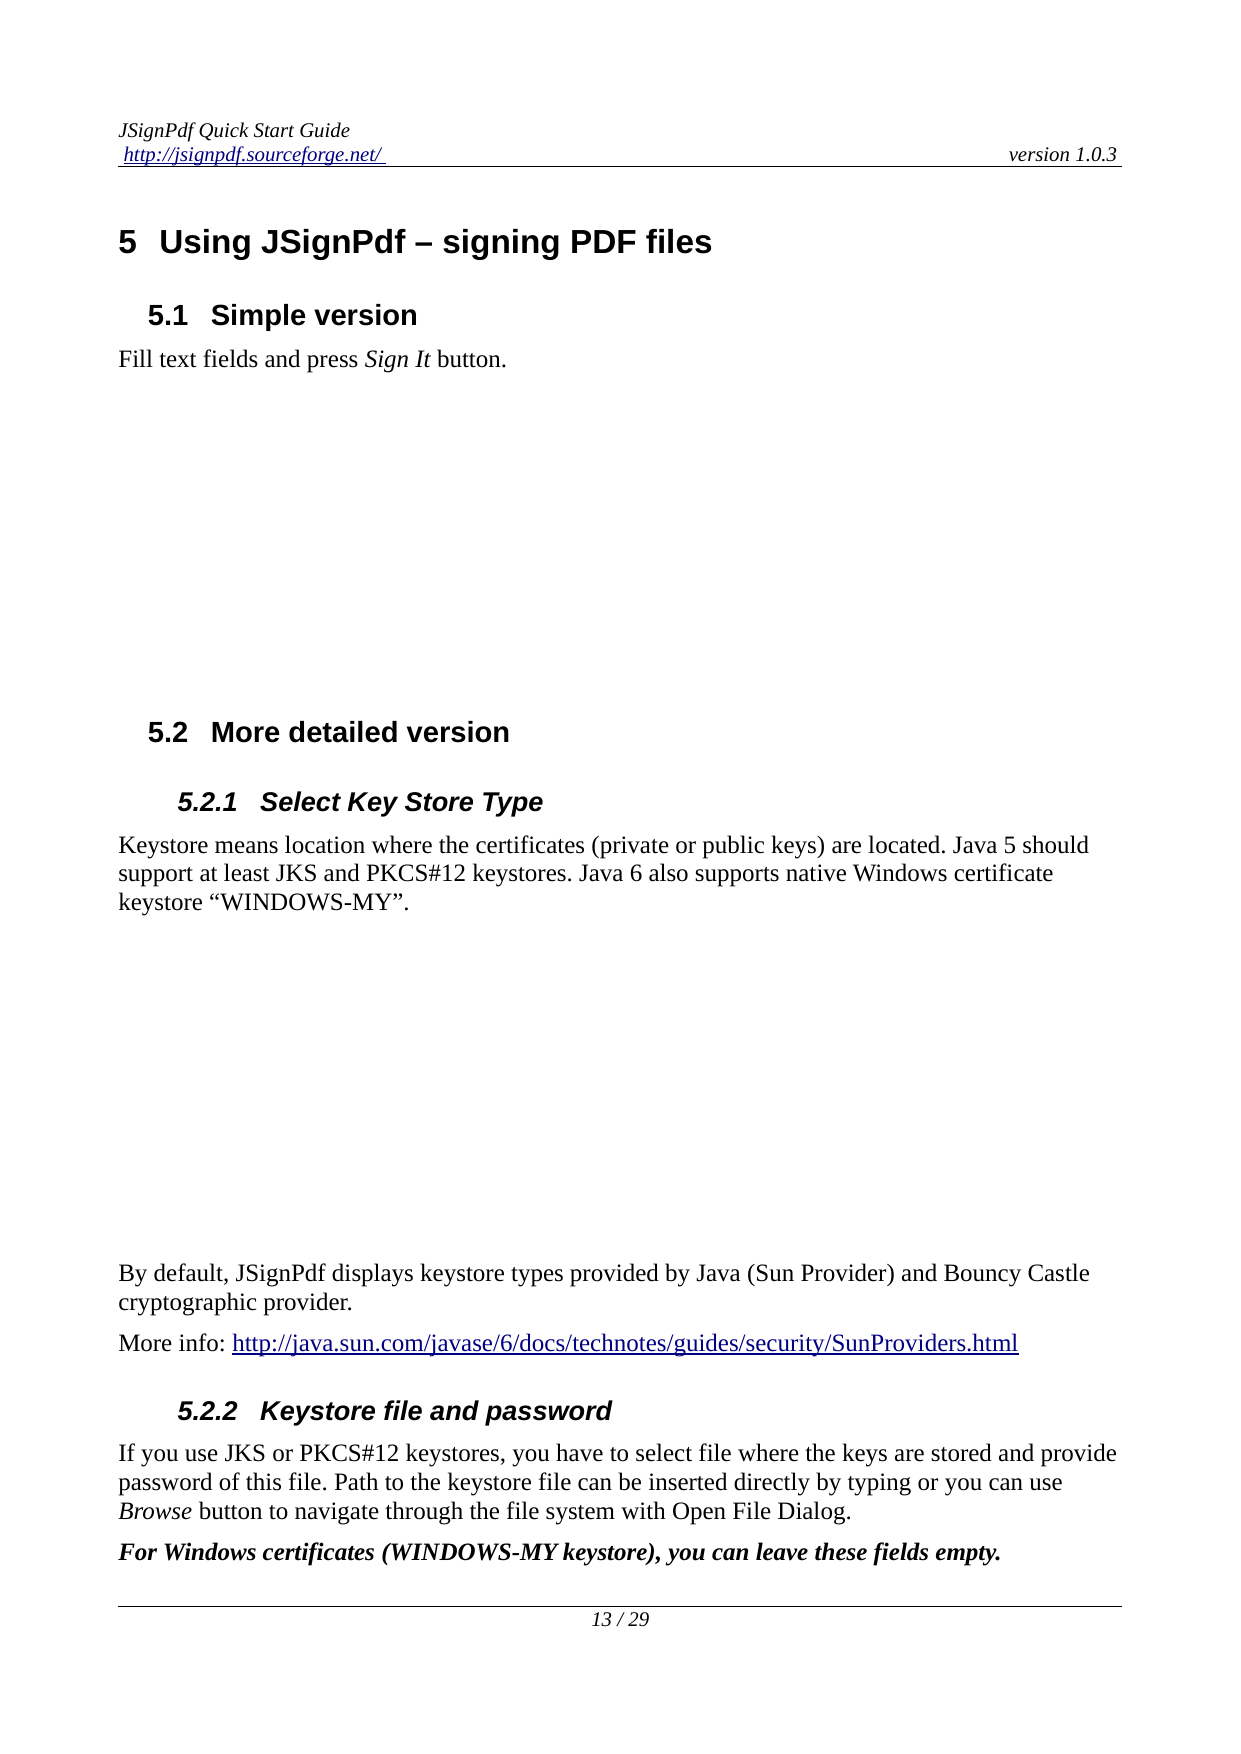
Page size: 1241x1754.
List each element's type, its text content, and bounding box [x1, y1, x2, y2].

text For Windows certificates (WINDOWS-MY keystore), you can leave these fields empty. [118, 1537, 1122, 1566]
text Keystore means location where the certificates (private or public keys) are located. Java 5 should support at least JKS and PKCS#12 keystores. Java 6 also supports native Windows certificate keystore “WINDOWS-MY”. [118, 830, 1122, 916]
text By default, JSignPdf displays keystore types provided by Java (Sun Provider) and Bouncy Castle cryptographic provider. [118, 928, 1122, 1316]
subtitle More detailed version [148, 410, 1116, 748]
text More info: http://java.sun.com/javase/6/docs/technotes/guides/security/SunProviders.html [118, 1328, 1122, 1357]
subtitle Keystore file and password [177, 1395, 1122, 1426]
text Fill text fields and press Sign It button. [118, 344, 1122, 372]
subtitle Using JSignPdf – signing PDF files [118, 222, 1122, 260]
subtitle Simple version [148, 298, 1116, 331]
text If you use JKS or PKCS#12 keystores, you have to select file where the keys are stored and provide password of this file. Path to the keystore file can be inserted directly by typing or you can use Browse button to navigate through the file system with Open File Dialog. [118, 1438, 1122, 1525]
subtitle Select Key Store Type [177, 786, 1122, 817]
